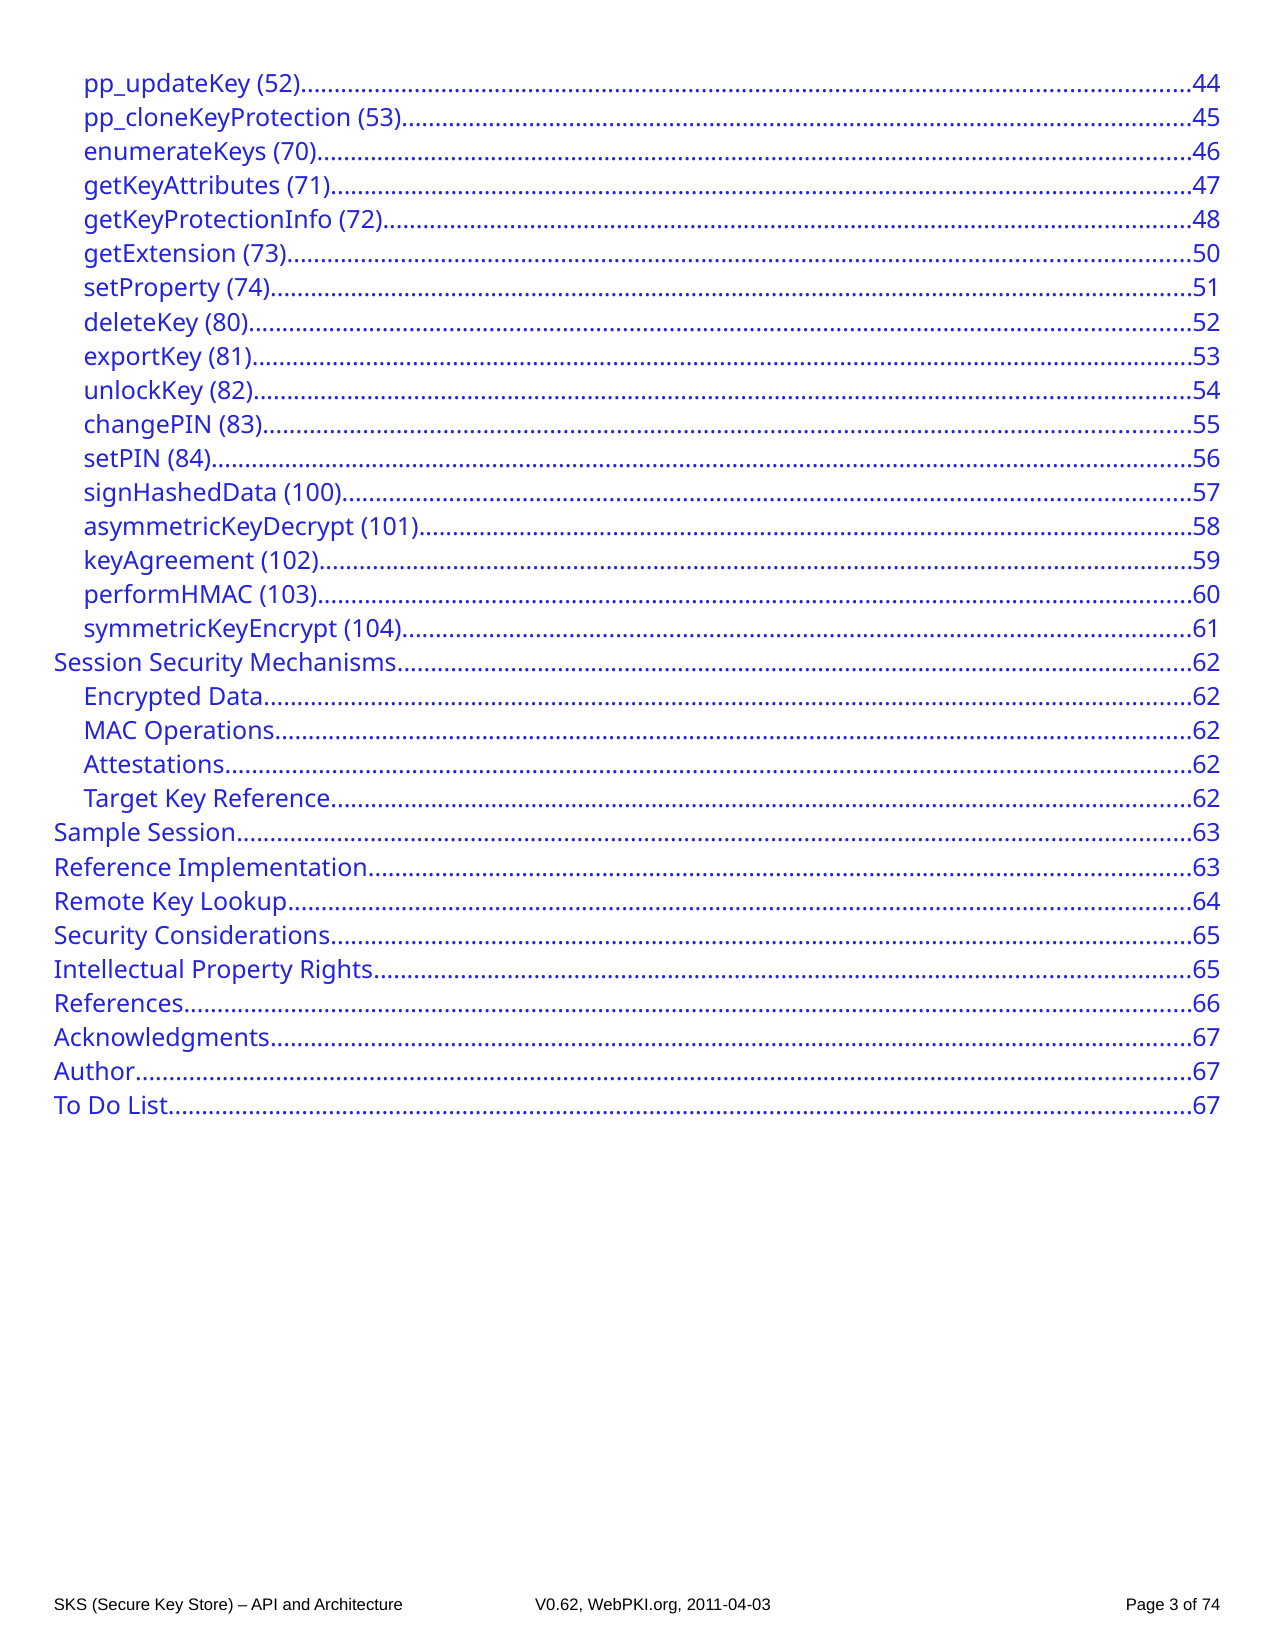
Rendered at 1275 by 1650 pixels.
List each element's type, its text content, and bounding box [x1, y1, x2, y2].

text unlockKey (82) 54 [83, 372, 1221, 406]
text Acknowledgments 67 [54, 1019, 1221, 1053]
text getKeyProtectionInfo (72) 48 [83, 202, 1221, 236]
text MAC Operations 62 [83, 713, 1221, 747]
text getExtension (73) 50 [83, 236, 1221, 270]
text Encrypted Data 62 [83, 679, 1221, 713]
text Sample Session 63 [54, 815, 1221, 849]
text Session Security Mechanisms 62 [54, 645, 1221, 679]
text signHashedData (100) 57 [83, 474, 1221, 508]
text exportKey (81) 53 [83, 338, 1221, 372]
text Intellectual Property Rights 65 [54, 951, 1221, 985]
text enumerateKeys (70) 46 [83, 134, 1221, 168]
text setProperty (74) 51 [83, 270, 1221, 304]
text deleteKey (80) 52 [83, 304, 1221, 338]
text References 66 [54, 985, 1221, 1019]
text Attestations 62 [83, 747, 1221, 781]
text asymmetricKeyDecrypt (101) 58 [83, 508, 1221, 543]
text setPIN (84) 56 [83, 440, 1221, 474]
text Security Considerations 65 [54, 917, 1221, 951]
text Reference Implementation 63 [54, 849, 1221, 883]
text pp_updateKey (52) 44 [83, 66, 1221, 100]
text changePIN (83) 55 [83, 406, 1221, 440]
text keyAgreement (102) 59 [83, 543, 1221, 577]
text pp_cloneKeyProtection (53) 45 [83, 100, 1221, 134]
text symmetricKeyEncrypt (104) 61 [83, 611, 1221, 645]
text Remote Key Lookup 64 [54, 883, 1221, 917]
text getKeyAttributes (71) 47 [83, 168, 1221, 202]
text To Do List 67 [54, 1088, 1221, 1122]
text Target Key Reference 62 [83, 781, 1221, 815]
text Author 67 [54, 1053, 1221, 1088]
text performHMAC (103) 60 [83, 577, 1221, 611]
